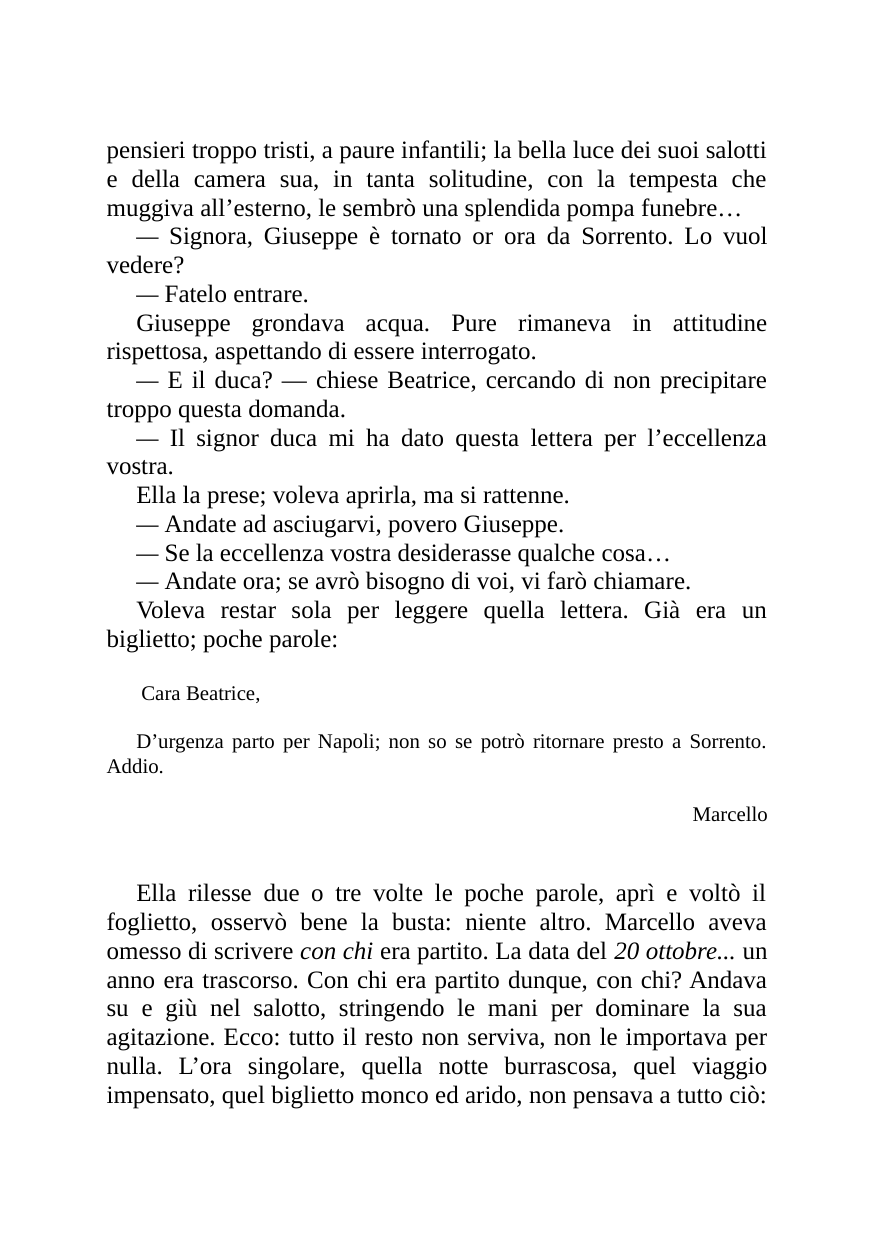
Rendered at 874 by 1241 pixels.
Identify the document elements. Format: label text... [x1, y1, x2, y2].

text Giuseppe grondava acqua. Pure rimaneva in attitudine rispettosa, aspettando di essere interrogato. [106, 308, 768, 365]
text Voleva restar sola per leggere quella lettera. Già era un biglietto; poche parole: [106, 595, 768, 653]
text — Se la eccellenza vostra desiderasse qualche cosa… [106, 538, 768, 566]
text Ella la prese; voleva aprirla, ma si rattenne. [106, 480, 768, 509]
text Marcello [106, 802, 768, 826]
text — E il duca? — chiese Beatrice, cercando di non precipitare troppo questa domanda. [106, 365, 768, 423]
text D’urgenza parto per Napoli; non so se potrò ritornare presto a Sorrento. Addio. [106, 729, 768, 778]
text — Fatelo entrare. [106, 279, 768, 308]
text Ella rilesse due o tre volte le poche parole, aprì e voltò il foglietto, osservò bene la busta: niente altro. Marcello aveva omesso di scrivere con chi era partito. La data del 20 ottobre... un anno era trascorso. Con chi era partito dunque, con chi? Andava su e giù nel salotto, stringendo le mani per dominare la sua agitazione. Ecco: tutto il resto non serviva, non le importava per nulla. L’ora singolare, quella notte burrascosa, quel viaggio impensato, quel biglietto monco ed arido, non pensava a tutto ciò: [106, 878, 768, 1108]
text — Il signor duca mi ha dato questa lettera per l’eccellenza vostra. [106, 423, 768, 480]
text — Andate ad asciugarvi, povero Giuseppe. [106, 509, 768, 538]
text — Signora, Giuseppe è tornato or ora da Sorrento. Lo vuol vedere? [106, 221, 768, 279]
text Cara Beatrice, [106, 681, 768, 705]
text — Andate ora; se avrò bisogno di voi, vi farò chiamare. [106, 566, 768, 595]
text pensieri troppo tristi, a paure infantili; la bella luce dei suoi salotti e della camera sua, in tanta solitudine, con la tempesta che muggiva all’esterno, le sembrò una splendida pompa funebre… [106, 135, 768, 221]
